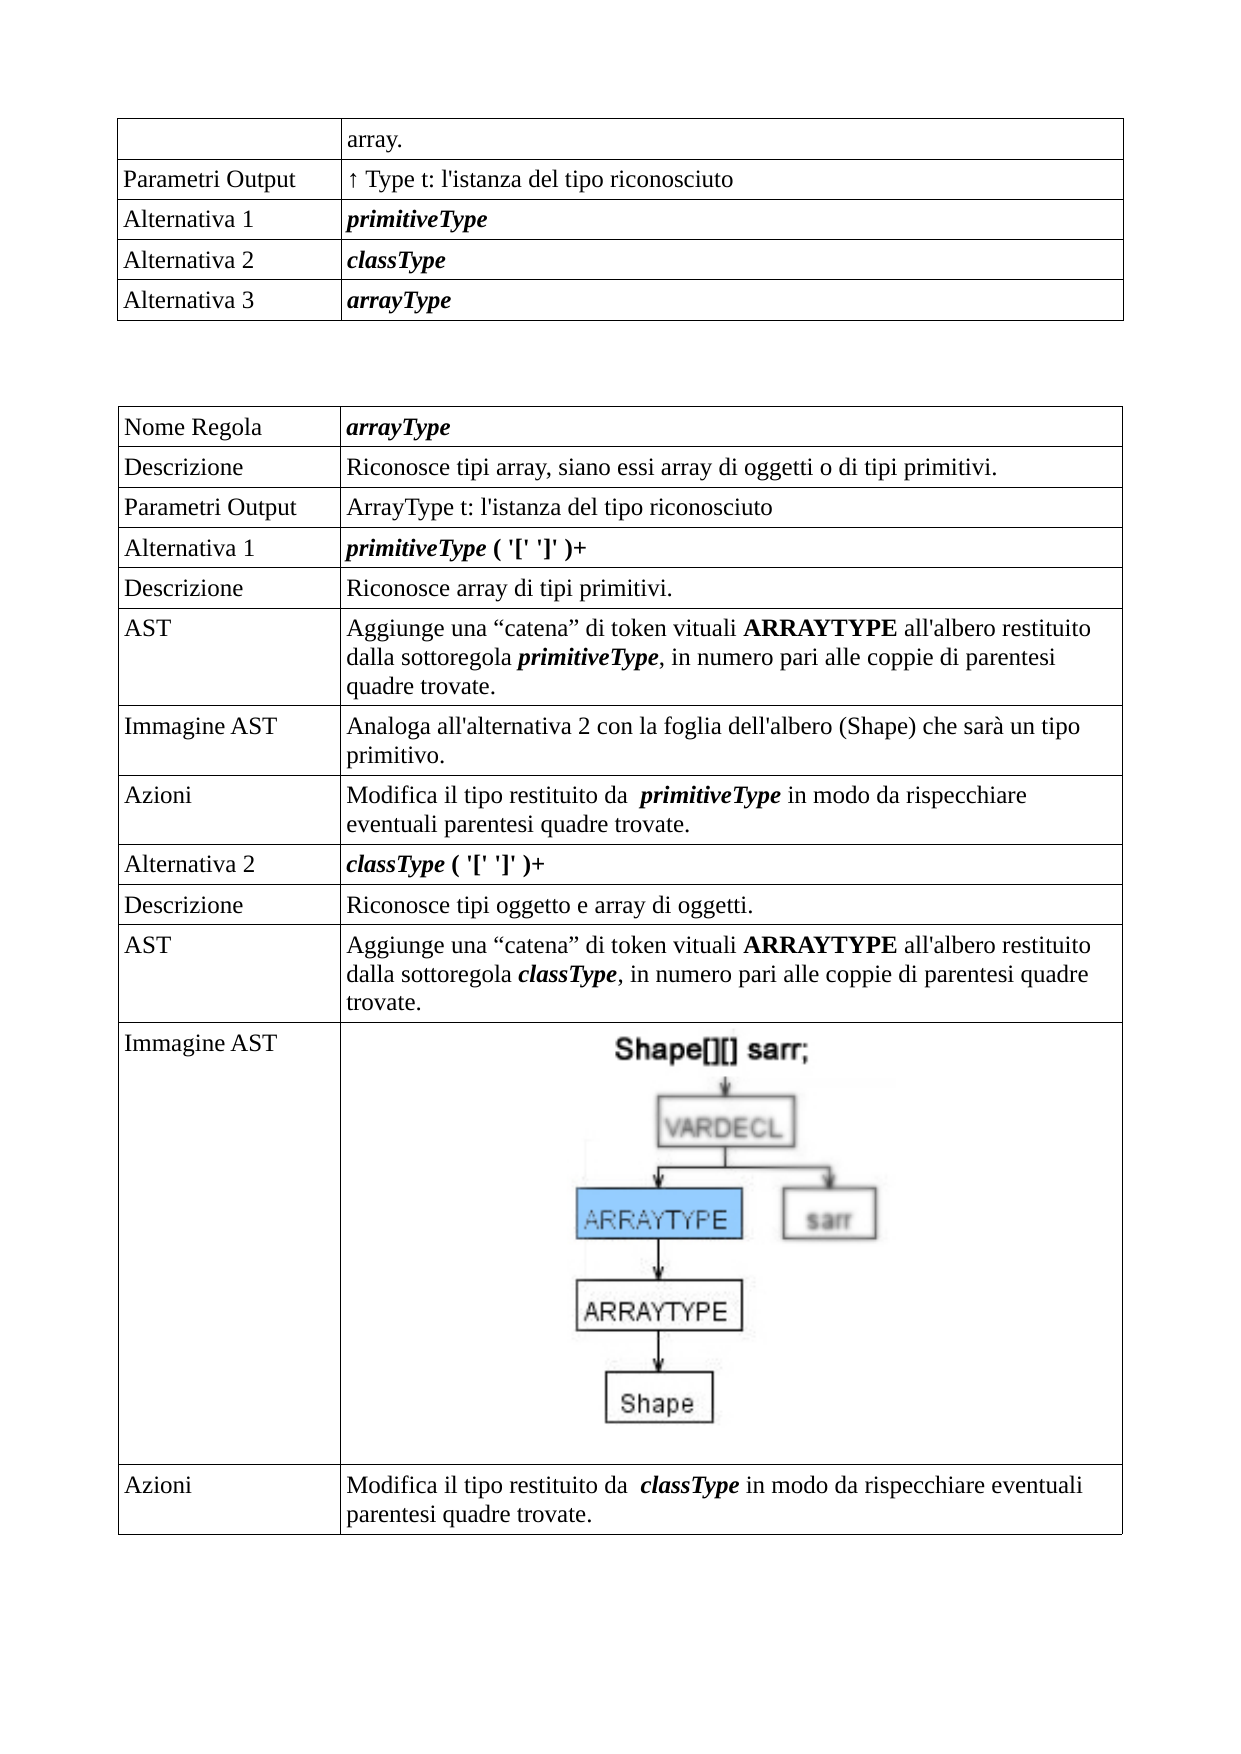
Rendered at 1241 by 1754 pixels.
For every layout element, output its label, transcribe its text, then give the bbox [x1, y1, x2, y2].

table_cell Alternativa 3 [118, 280, 341, 320]
table_cell AST [119, 609, 340, 705]
table_cell Riconosce tipi array, siano essi array di oggetti o di tipi primitivi. [341, 447, 1122, 487]
table_cell Modifica il tipo restituito da classType in modo da rispecchiare eventuali parentesi quadre trovate. [341, 1465, 1122, 1533]
table_cell primitiveType ( '[' ']' )+ [341, 528, 1122, 567]
table_cell [118, 119, 341, 158]
table_cell Alternativa 1 [118, 200, 341, 239]
table_cell classType [342, 240, 1123, 279]
table_cell array. [342, 119, 1123, 158]
table_cell Descrizione [119, 885, 340, 924]
table_cell Alternativa 2 [119, 845, 340, 884]
table_cell Azioni [119, 1465, 340, 1533]
table_cell Alternativa 1 [119, 528, 340, 567]
table_cell Aggiunge una “catena” di token vituali ARRAYTYPE all'albero restituito dalla sottoregola primitiveType, in numero pari alle coppie di parentesi quadre trovate. [341, 609, 1122, 705]
picture [566, 1027, 896, 1430]
table_cell Riconosce array di tipi primitivi. [341, 568, 1122, 608]
table_cell Descrizione [119, 568, 340, 608]
table_cell Alternativa 2 [118, 240, 341, 279]
table_cell AST [119, 925, 340, 1022]
table_cell Immagine AST [119, 706, 340, 774]
table_cell Aggiunge una “catena” di token vituali ARRAYTYPE all'albero restituito dalla sottoregola classType, in numero pari alle coppie di parentesi quadre trovate. [341, 925, 1122, 1022]
table_cell arrayType [342, 280, 1123, 320]
table_cell Parametri Output [118, 160, 341, 199]
table_cell Modifica il tipo restituito da primitiveType in modo da rispecchiare eventuali parentesi quadre trovate. [341, 776, 1122, 843]
table_cell Parametri Output [119, 488, 340, 527]
table_cell Descrizione [119, 447, 340, 487]
table_cell [341, 1023, 1122, 1464]
table_cell ArrayType t: l'istanza del tipo riconosciuto [341, 488, 1122, 527]
table_cell classType ( '[' ']' )+ [341, 845, 1122, 884]
table_header Nome Regola [119, 407, 340, 446]
table_cell primitiveType [342, 200, 1123, 239]
table_cell Riconosce tipi oggetto e array di oggetti. [341, 885, 1122, 924]
table_header arrayType [341, 407, 1122, 446]
table_cell Immagine AST [119, 1023, 340, 1464]
table_cell Azioni [119, 776, 340, 843]
table_cell ↑ Type t: l'istanza del tipo riconosciuto [342, 160, 1123, 199]
table_cell Analoga all'alternativa 2 con la foglia dell'albero (Shape) che sarà un tipo primitivo. [341, 706, 1122, 774]
